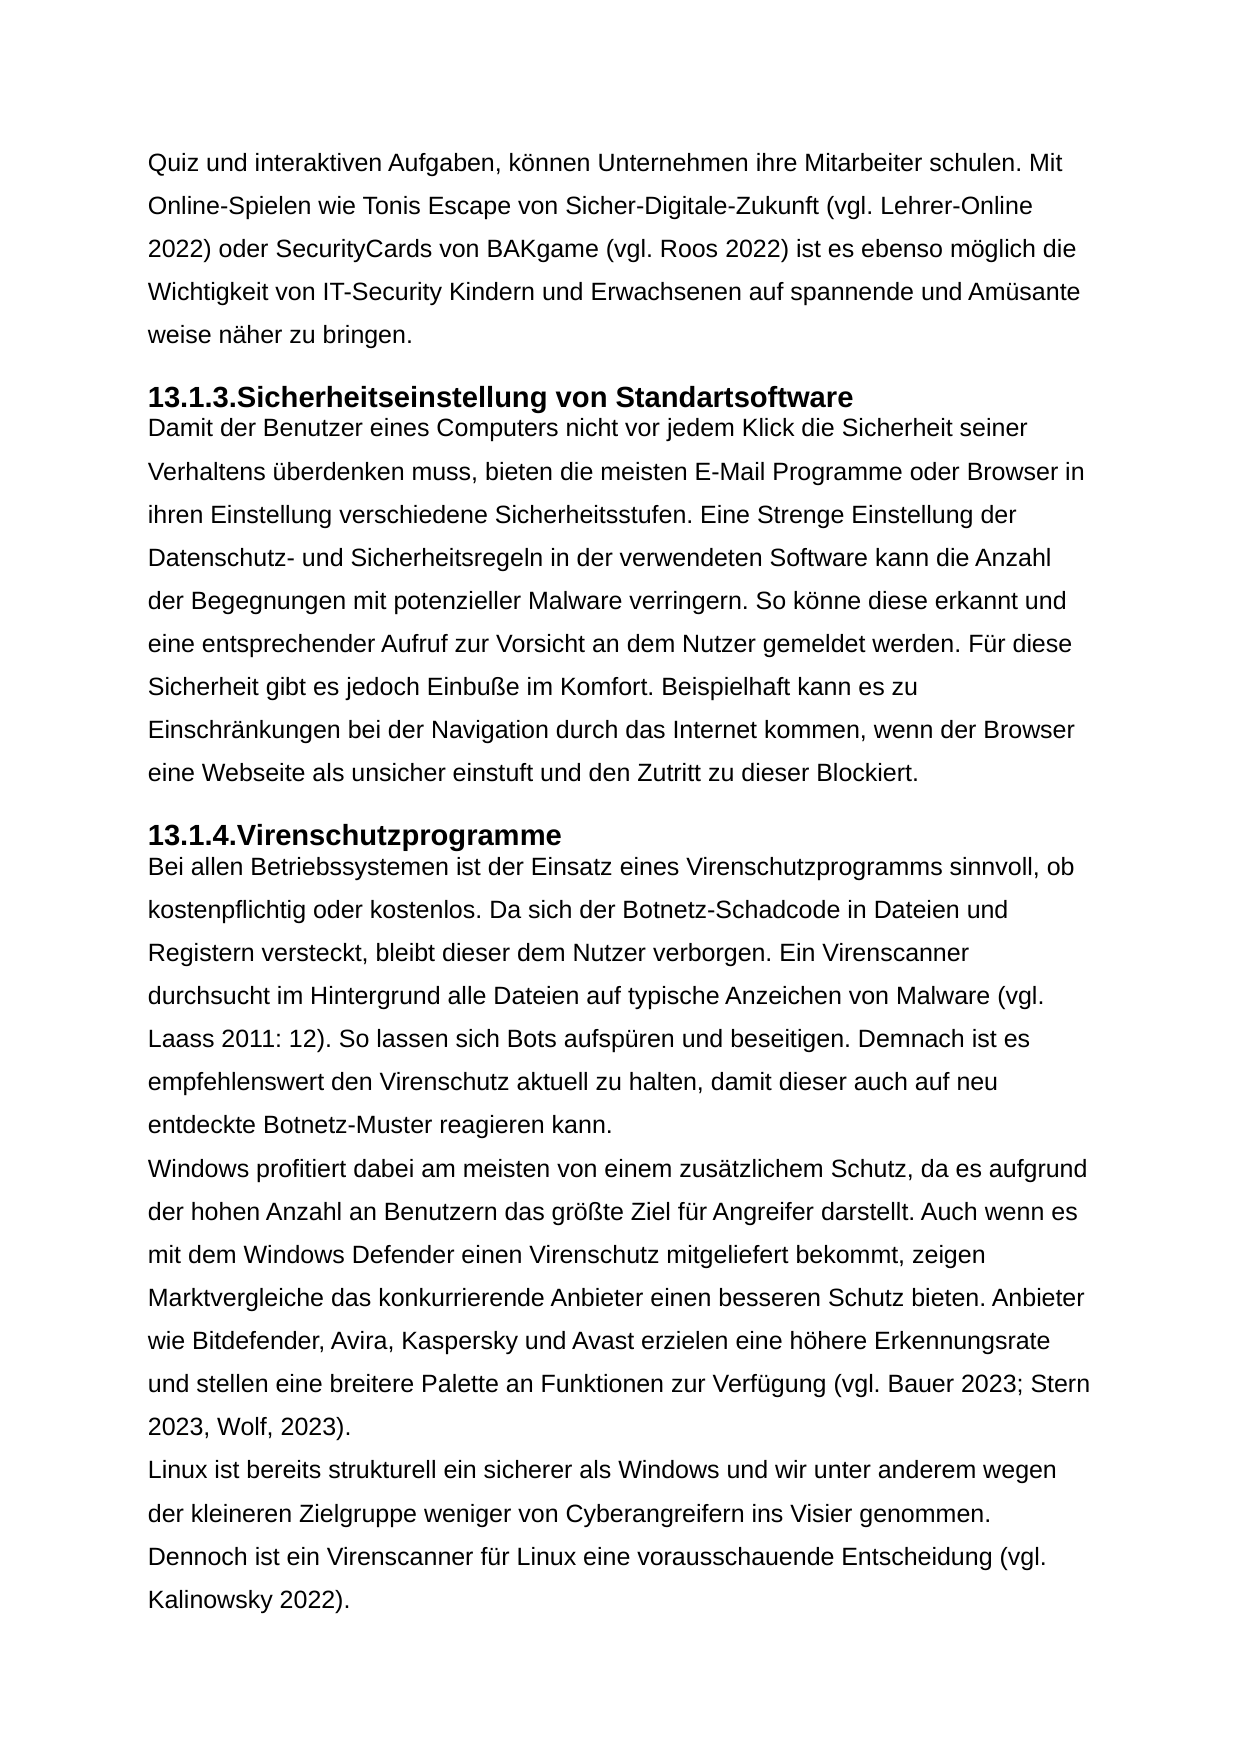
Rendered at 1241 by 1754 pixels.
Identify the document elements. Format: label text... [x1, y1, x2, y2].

text Quiz und interaktiven Aufgaben, können Unternehmen ihre Mitarbeiter schulen. Mit Online-Spielen wie Tonis Escape von Sicher-Digitale-Zukunft (vgl. Lehrer-Online 2022) oder SecurityCards von BAKgame (vgl. Roos 2022) ist es ebenso möglich die Wichtigkeit von IT-Security Kindern und Erwachsenen auf spannende und Amüsante weise näher zu bringen. [148, 148, 1093, 349]
subtitle 13.1.4.Virenschutzprogramme [148, 818, 1093, 852]
subtitle 13.1.3.Sicherheitseinstellung von Standartsoftware [148, 380, 1093, 413]
text Bei allen Betriebssystemen ist der Einsatz eines Virenschutzprogramms sinnvoll, ob kostenpflichtig oder kostenlos. Da sich der Botnetz-Schadcode in Dateien und Registern versteckt, bleibt dieser dem Nutzer verborgen. Ein Virenscanner durchsucht im Hintergrund alle Dateien auf typische Anzeichen von Malware (vgl. Laass 2011: 12). So lassen sich Bots aufspüren und beseitigen. Demnach ist es empfehlenswert den Virenschutz aktuell zu halten, damit dieser auch auf neu entdeckte Botnetz-Muster reagieren kann. Windows profitiert dabei am meisten von einem zusätzlichem Schutz, da es aufgrund der hohen Anzahl an Benutzern das größte Ziel für Angreifer darstellt. Auch wenn es mit dem Windows Defender einen Virenschutz mitgeliefert bekommt, zeigen Marktvergleiche das konkurrierende Anbieter einen besseren Schutz bieten. Anbieter wie Bitdefender, Avira, Kaspersky und Avast erzielen eine höhere Erkennungsrate und stellen eine breitere Palette an Funktionen zur Verfügung (vgl. Bauer 2023; Stern 2023, Wolf, 2023). Linux ist bereits strukturell ein sicherer als Windows und wir unter anderem wegen der kleineren Zielgruppe weniger von Cyberangreifern ins Visier genommen. Dennoch ist ein Virenscanner für Linux eine vorausschauende Entscheidung (vgl. Kalinowsky 2022). [148, 852, 1093, 1614]
text Damit der Benutzer eines Computers nicht vor jedem Klick die Sicherheit seiner Verhaltens überdenken muss, bieten die meisten E-Mail Programme oder Browser in ihren Einstellung verschiedene Sicherheitsstufen. Eine Strenge Einstellung der Datenschutz- und Sicherheitsregeln in der verwendeten Software kann die Anzahl der Begegnungen mit potenzieller Malware verringern. So könne diese erkannt und eine entsprechender Aufruf zur Vorsicht an dem Nutzer gemeldet werden. Für diese Sicherheit gibt es jedoch Einbuße im Komfort. Beispielhaft kann es zu Einschränkungen bei der Navigation durch das Internet kommen, wenn der Browser eine Webseite als unsicher einstuft und den Zutritt zu dieser Blockiert. [148, 413, 1093, 787]
